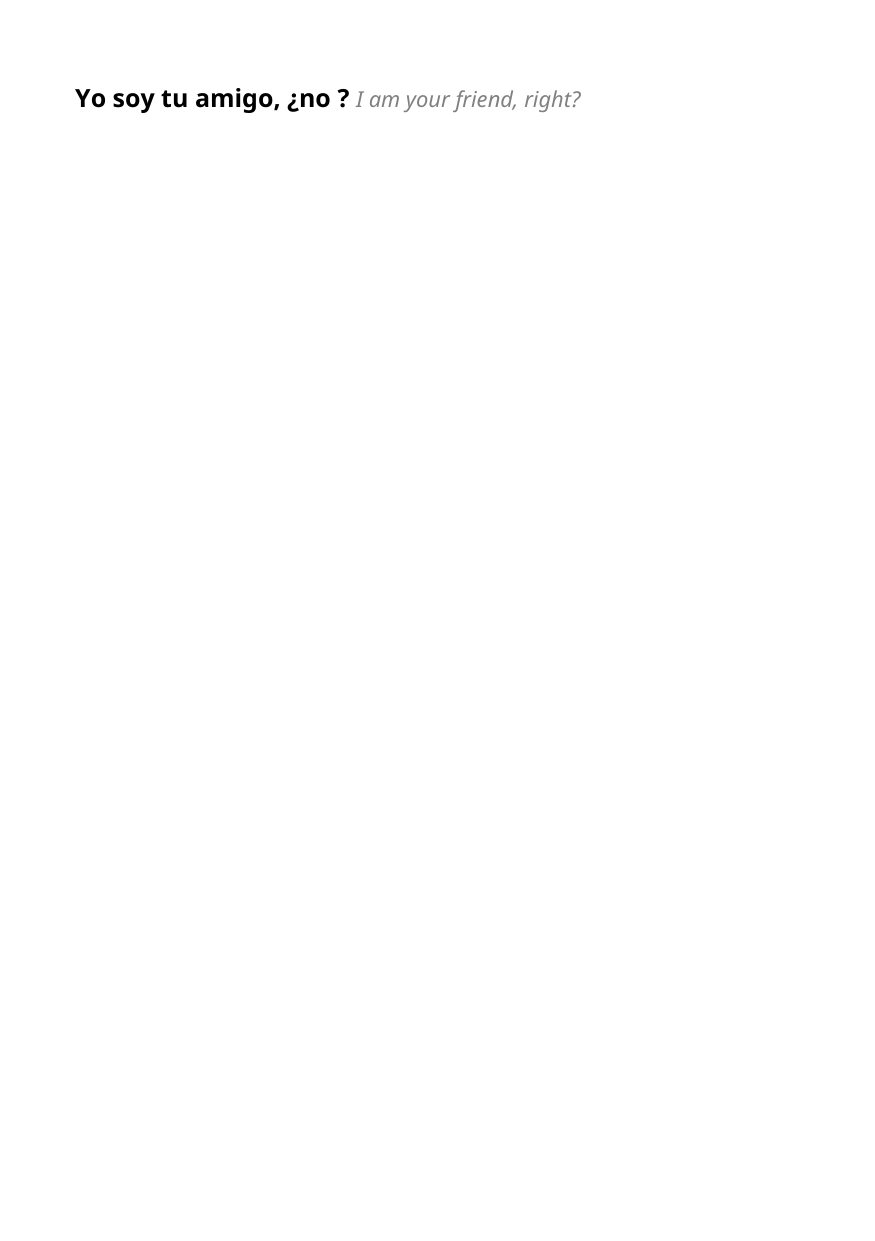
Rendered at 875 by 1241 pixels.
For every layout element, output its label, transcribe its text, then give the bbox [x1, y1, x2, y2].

text Yo soy tu amigo, ¿no ? I am your friend, right? [75, 81, 799, 115]
